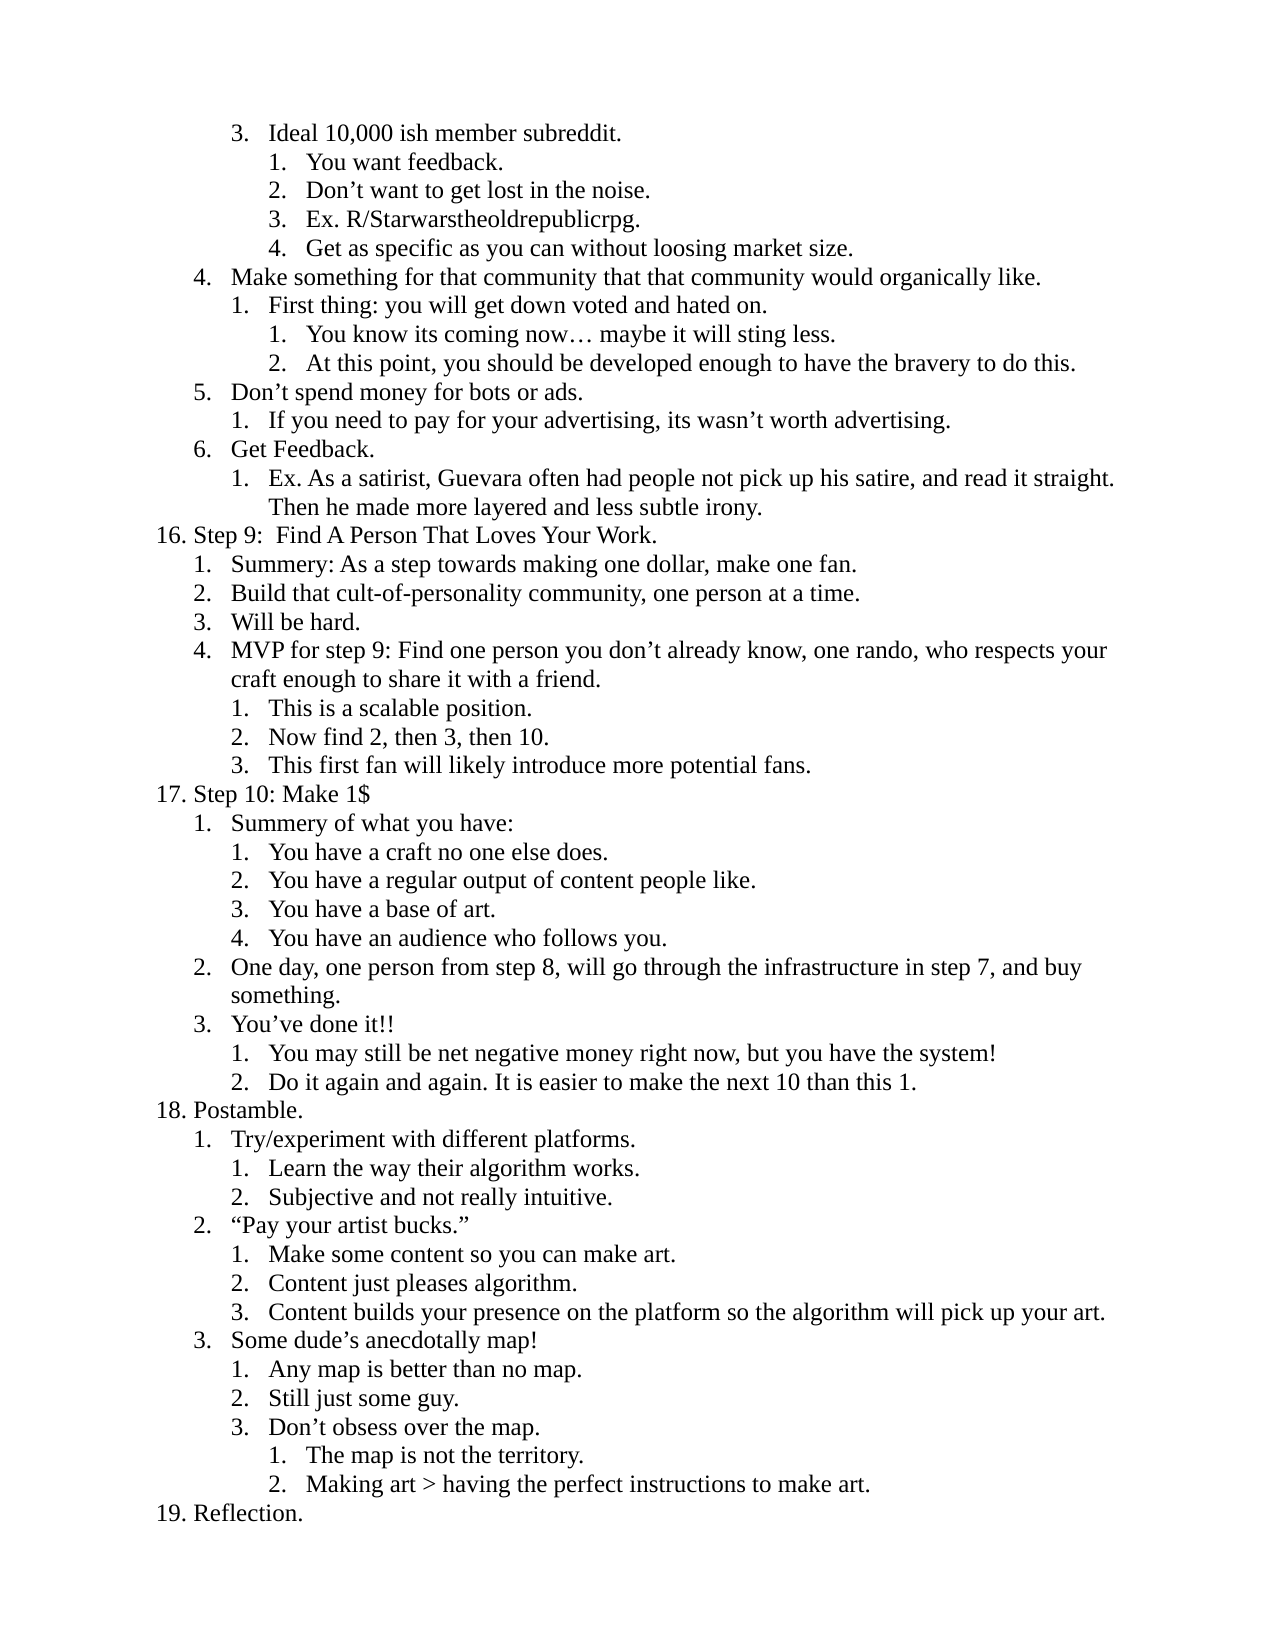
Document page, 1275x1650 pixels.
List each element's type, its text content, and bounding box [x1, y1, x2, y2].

list You’ve done it!! [193, 1009, 1157, 1038]
list This first fan will likely introduce more potential fans. [231, 751, 1157, 779]
list Postamble. [156, 1096, 1157, 1124]
list You know its coming now… maybe it will sting less. [268, 319, 1157, 348]
list Step 9: Find A Person That Loves Your Work. [156, 521, 1157, 549]
list One day, one person from step 8, will go through the infrastructure in step 7, and buy something. [193, 952, 1157, 1009]
list Get Feedback. [193, 434, 1157, 463]
list Do it again and again. It is easier to make the next 10 than this 1. [231, 1067, 1157, 1096]
list Content builds your presence on the platform so the algorithm will pick up your art. [231, 1297, 1157, 1326]
list Step 10: Make 1$ [156, 779, 1157, 808]
list Don’t want to get lost in the noise. [268, 176, 1157, 204]
list You have a base of art. [231, 894, 1157, 923]
list Content just pleases algorithm. [231, 1268, 1157, 1297]
list Ex. R/Starwarstheoldrepublicrpg. [268, 204, 1157, 233]
list Will be hard. [193, 607, 1157, 636]
list Build that cult-of-personality community, one person at a time. [193, 578, 1157, 607]
list Making art > having the perfect instructions to make art. [268, 1469, 1157, 1498]
list At this point, you should be developed enough to have the bravery to do this. [268, 348, 1157, 377]
list Summery: As a step towards making one dollar, make one fan. [193, 549, 1157, 578]
list Make some content so you can make art. [231, 1239, 1157, 1268]
list Ideal 10,000 ish member subreddit. [231, 118, 1157, 147]
list “Pay your artist bucks.” [193, 1211, 1157, 1239]
list Still just some guy. [231, 1383, 1157, 1412]
list Reflection. [156, 1498, 1157, 1527]
list You may still be net negative money right now, but you have the system! [231, 1038, 1157, 1067]
list Subjective and not really intuitive. [231, 1182, 1157, 1211]
list The map is not the territory. [268, 1441, 1157, 1469]
list You have a craft no one else does. [231, 837, 1157, 866]
list This is a scalable position. [231, 693, 1157, 722]
list Don’t obsess over the map. [231, 1412, 1157, 1441]
list Now find 2, then 3, then 10. [231, 722, 1157, 751]
list Learn the way their algorithm works. [231, 1153, 1157, 1182]
list Try/experiment with different platforms. [193, 1124, 1157, 1153]
list First thing: you will get down voted and hated on. [231, 291, 1157, 319]
list You have a regular output of content people like. [231, 866, 1157, 894]
list Any map is better than no map. [231, 1354, 1157, 1383]
list Some dude’s anecdotally map! [193, 1326, 1157, 1354]
list Get as specific as you can without loosing market size. [268, 233, 1157, 262]
list MVP for step 9: Find one person you don’t already know, one rando, who respects your craft enough to share it with a friend. [193, 636, 1157, 693]
list Summery of what you have: [193, 808, 1157, 837]
list You want feedback. [268, 147, 1157, 176]
list If you need to pay for your advertising, its wasn’t worth advertising. [231, 406, 1157, 434]
list Don’t spend money for bots or ads. [193, 377, 1157, 406]
list Make something for that community that that community would organically like. [193, 262, 1157, 291]
list You have an audience who follows you. [231, 923, 1157, 952]
list Ex. As a satirist, Guevara often had people not pick up his satire, and read it straight. Then he made more layered and less subtle irony. [231, 463, 1157, 521]
